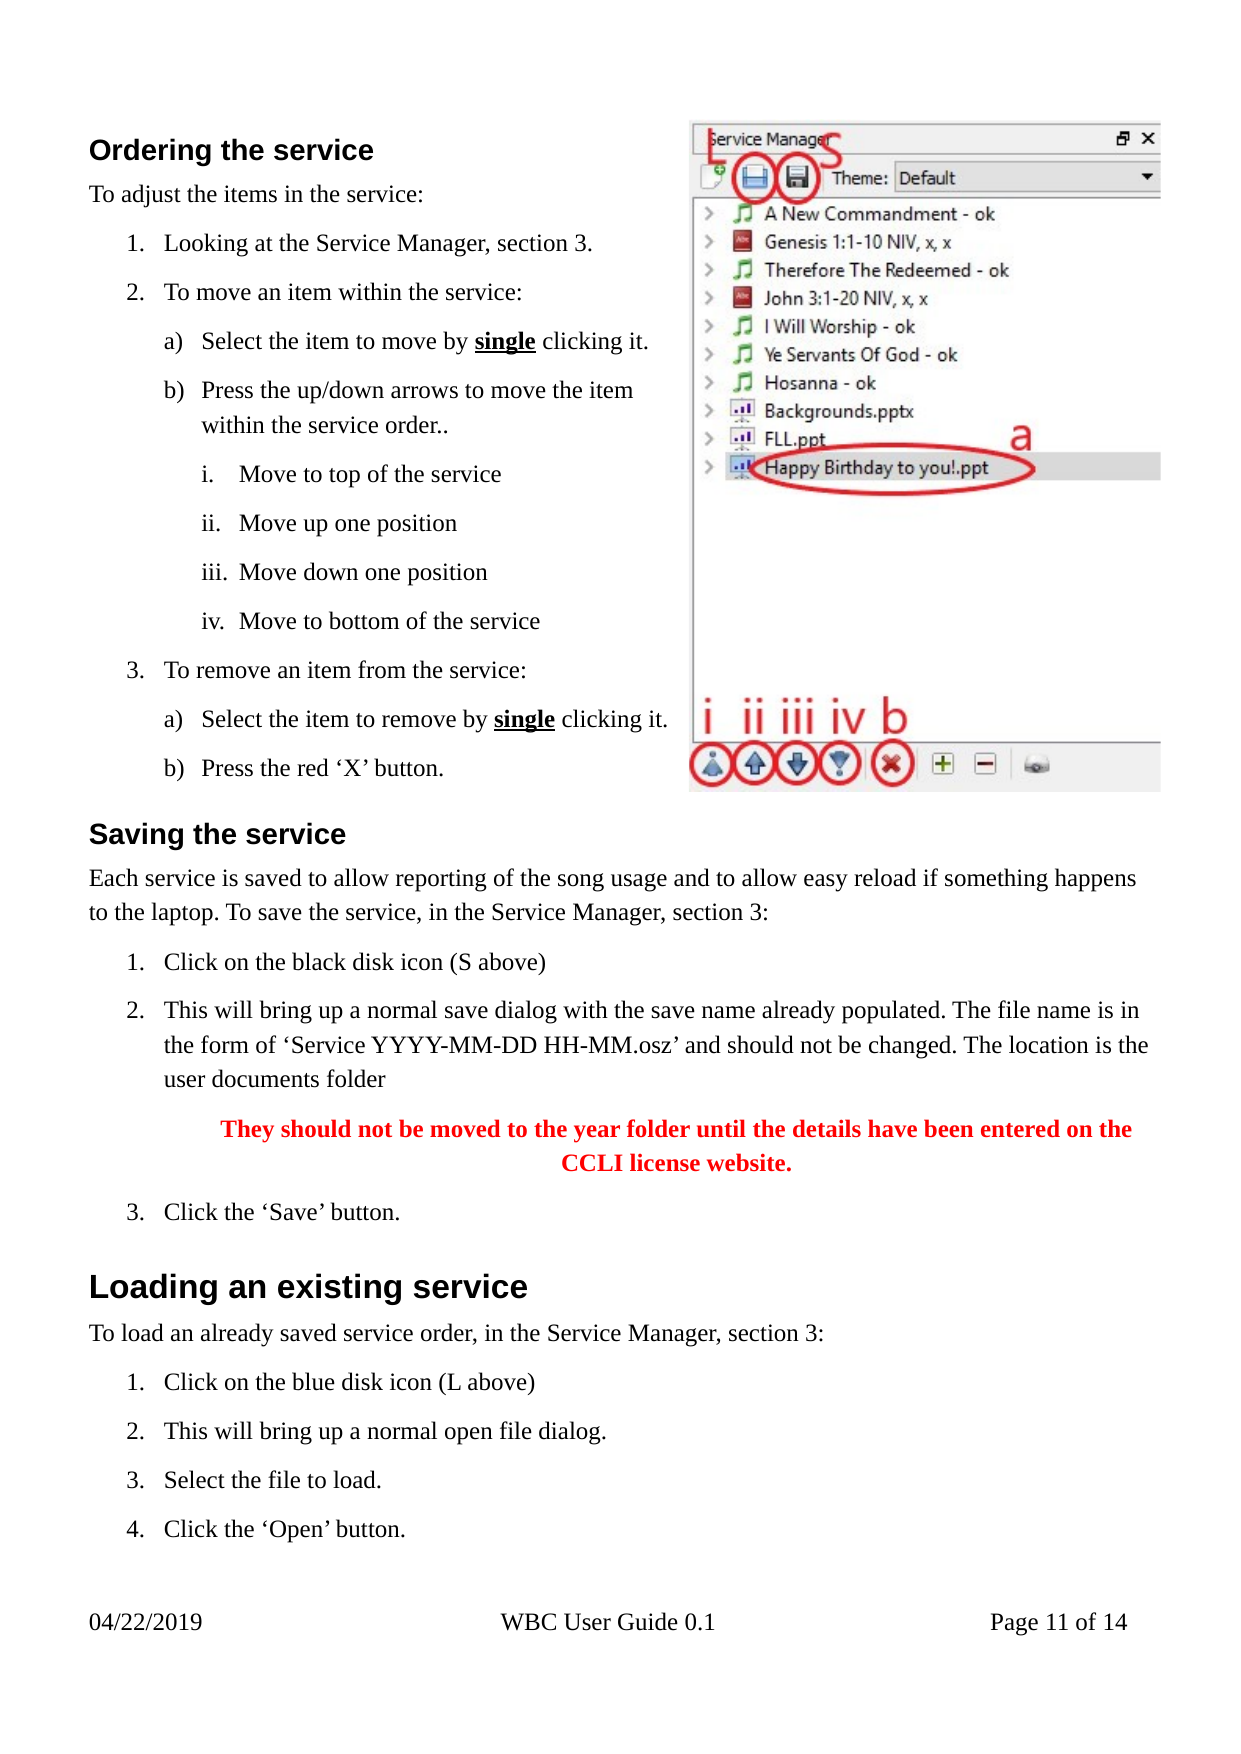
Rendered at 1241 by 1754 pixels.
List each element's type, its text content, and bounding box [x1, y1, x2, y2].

list Click the ‘Save’ button. [126, 1197, 1152, 1226]
subtitle Ordering the service [88, 133, 688, 166]
list Press the up/down arrows to move the item within the service order.. [163, 375, 688, 438]
list Select the item to remove by single clicking it. [163, 704, 688, 733]
list This will bring up a normal save dialog with the save name already populated. The file name is in the form of ‘Service YYYY-MM-DD HH-MM.osz’ and should not be changed. The location is the user documents folder [126, 996, 1152, 1093]
list Move to bottom of the service [201, 606, 688, 635]
subtitle Loading an existing service [88, 1267, 1152, 1306]
list Select the item to move by single clicking it. [163, 326, 688, 355]
picture [688, 119, 1161, 792]
list Press the red ‘X’ button. [163, 753, 688, 782]
list Move to top of the service [201, 459, 688, 487]
list They should not be moved to the year folder until the details have been entered on the CCLI license website. [163, 1114, 1152, 1177]
list This will bring up a normal open file dialog. [126, 1416, 1152, 1445]
text To load an already saved service order, in the Service Manager, section 3: [88, 1318, 1152, 1347]
list Click on the black disk icon (S above) [126, 947, 1152, 975]
list To remove an item from the service: [126, 655, 688, 684]
list To move an item within the service: [126, 277, 688, 306]
list Move down one position [201, 557, 688, 586]
text To adjust the items in the service: [88, 179, 688, 208]
list Click on the blue disk icon (L above) [126, 1367, 1152, 1396]
text Each service is saved to allow reporting of the song usage and to allow easy reload if something happens to the laptop. To save the service, in the Service Manager, section 3: [88, 863, 1152, 926]
list Move up one position [201, 508, 688, 537]
list Click the ‘Open’ button. [126, 1514, 1152, 1543]
list Select the file to load. [126, 1465, 1152, 1494]
list Looking at the Service Manager, section 3. [126, 228, 688, 257]
subtitle Saving the service [88, 817, 1152, 851]
